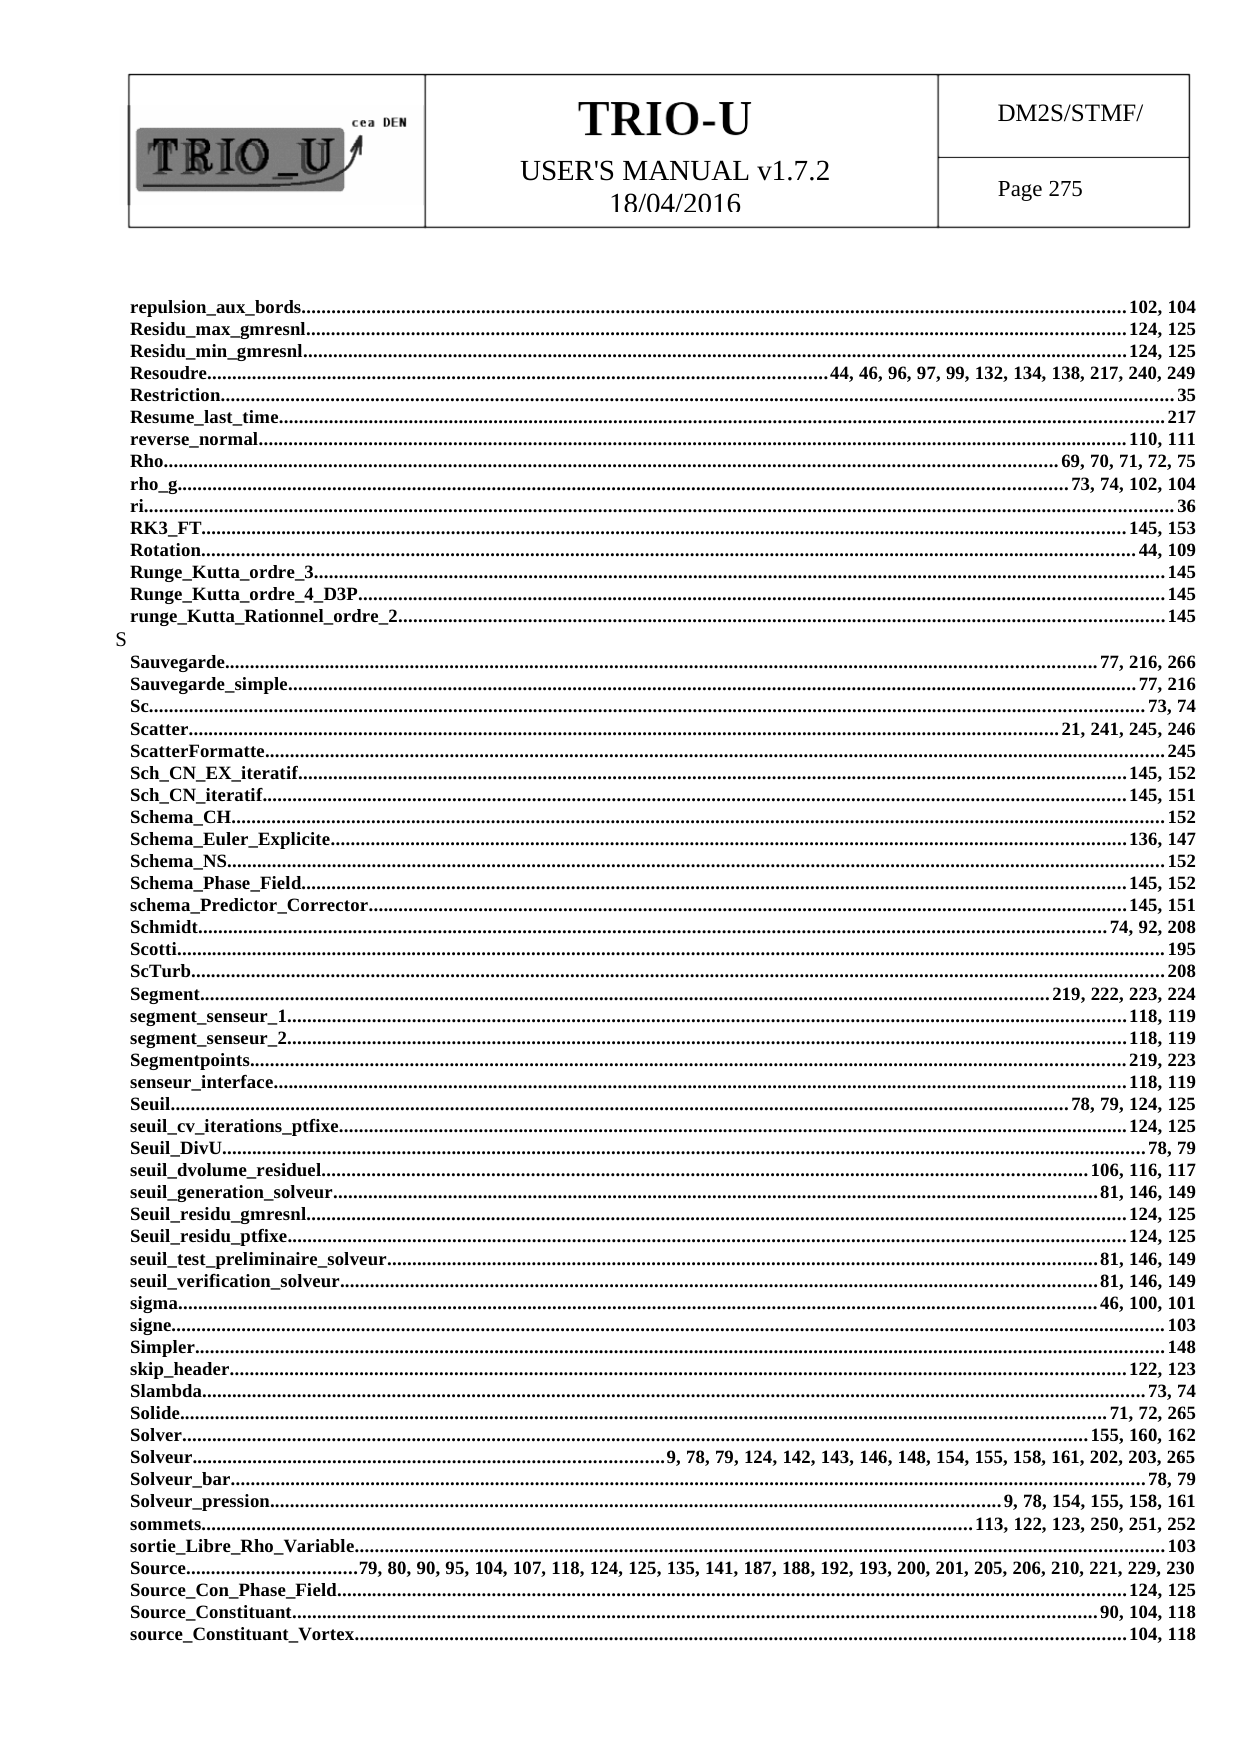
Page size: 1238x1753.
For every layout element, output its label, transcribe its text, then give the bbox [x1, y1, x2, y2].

text Rotation 44, 109 [130, 538, 1196, 560]
text segment_senseur_1 118, 119 [130, 1004, 1196, 1026]
text Scatter 21, 241, 245, 246 [130, 717, 1196, 739]
text Solide 71, 72, 265 [130, 1401, 1196, 1423]
text Residu_max_gmresnl 124, 125 [130, 317, 1196, 339]
text Solveur 9, 78, 79, 124, 142, 143, 146, 148, 154, 155, 158, 161, 202, 203, 265 [130, 1446, 1196, 1468]
text Runge_Kutta_ordre_3 145 [130, 560, 1196, 582]
text signe 103 [130, 1313, 1196, 1335]
text Source 79, 80, 90, 95, 104, 107, 118, 124, 125, 135, 141, 187, 188, 192, 193, 200, 201, 205, 206, 210, 221, 229, 230 [130, 1556, 1196, 1578]
text seuil_cv_iterations_ptfixe 124, 125 [130, 1114, 1196, 1136]
text runge_Kutta_Rationnel_ordre_2 145 [130, 604, 1196, 627]
text Schmidt 74, 92, 208 [130, 916, 1196, 938]
text Seuil_DivU 78, 79 [130, 1136, 1196, 1158]
text seuil_generation_solveur 81, 146, 149 [130, 1181, 1196, 1203]
text Seuil_residu_gmresnl 124, 125 [130, 1203, 1196, 1225]
text Schema_Phase_Field 145, 152 [130, 871, 1196, 893]
text seuil_dvolume_residuel 106, 116, 117 [130, 1158, 1196, 1181]
text Sauvegarde_simple 77, 216 [130, 673, 1196, 695]
text S [115, 627, 1196, 651]
text Resume_last_time 217 [130, 406, 1196, 428]
text Source_Con_Phase_Field 124, 125 [130, 1578, 1196, 1600]
text senseur_interface 118, 119 [130, 1070, 1196, 1092]
text Seuil_residu_ptfixe 124, 125 [130, 1225, 1196, 1247]
text Sauvegarde 77, 216, 266 [130, 651, 1196, 673]
text repulsion_aux_bords 102, 104 [130, 295, 1196, 317]
text Sch_CN_EX_iteratif 145, 152 [130, 761, 1196, 783]
text seuil_verification_solveur 81, 146, 149 [130, 1269, 1196, 1291]
text Simpler 148 [130, 1335, 1196, 1357]
text Schema_Euler_Explicite 136, 147 [130, 827, 1196, 849]
text Schema_CH 152 [130, 805, 1196, 827]
text Resoudre 44, 46, 96, 97, 99, 132, 134, 138, 217, 240, 249 [130, 362, 1196, 384]
text ri 36 [130, 494, 1196, 516]
text Solver 155, 160, 162 [130, 1423, 1196, 1446]
text Restriction 35 [130, 384, 1196, 406]
text Sch_CN_iteratif 145, 151 [130, 783, 1196, 805]
text reverse_normal 110, 111 [130, 428, 1196, 450]
text rho_g 73, 74, 102, 104 [130, 472, 1196, 494]
text RK3_FT 145, 153 [130, 516, 1196, 538]
text Seuil 78, 79, 124, 125 [130, 1092, 1196, 1114]
text Slambda 73, 74 [130, 1379, 1196, 1401]
text Rho 69, 70, 71, 72, 75 [130, 450, 1196, 472]
text Scotti 195 [130, 938, 1196, 960]
text skip_header 122, 123 [130, 1357, 1196, 1379]
text Solveur_bar 78, 79 [130, 1468, 1196, 1490]
text seuil_test_preliminaire_solveur 81, 146, 149 [130, 1247, 1196, 1269]
text Runge_Kutta_ordre_4_D3P 145 [130, 582, 1196, 604]
text Source_Constituant 90, 104, 118 [130, 1600, 1196, 1622]
text segment_senseur_2 118, 119 [130, 1026, 1196, 1048]
text sortie_Libre_Rho_Variable 103 [130, 1534, 1196, 1556]
text ScatterFormatte 245 [130, 739, 1196, 761]
text source_Constituant_Vortex 104, 118 [130, 1622, 1196, 1644]
text ScTurb 208 [130, 960, 1196, 982]
text Schema_NS 152 [130, 849, 1196, 871]
text Residu_min_gmresnl 124, 125 [130, 339, 1196, 362]
text Solveur_pression 9, 78, 154, 155, 158, 161 [130, 1490, 1196, 1512]
text Segment 219, 222, 223, 224 [130, 982, 1196, 1004]
text Sc 73, 74 [130, 695, 1196, 717]
text sigma 46, 100, 101 [130, 1291, 1196, 1313]
text sommets 113, 122, 123, 250, 251, 252 [130, 1512, 1196, 1534]
text Segmentpoints 219, 223 [130, 1048, 1196, 1070]
text schema_Predictor_Corrector 145, 151 [130, 893, 1196, 916]
